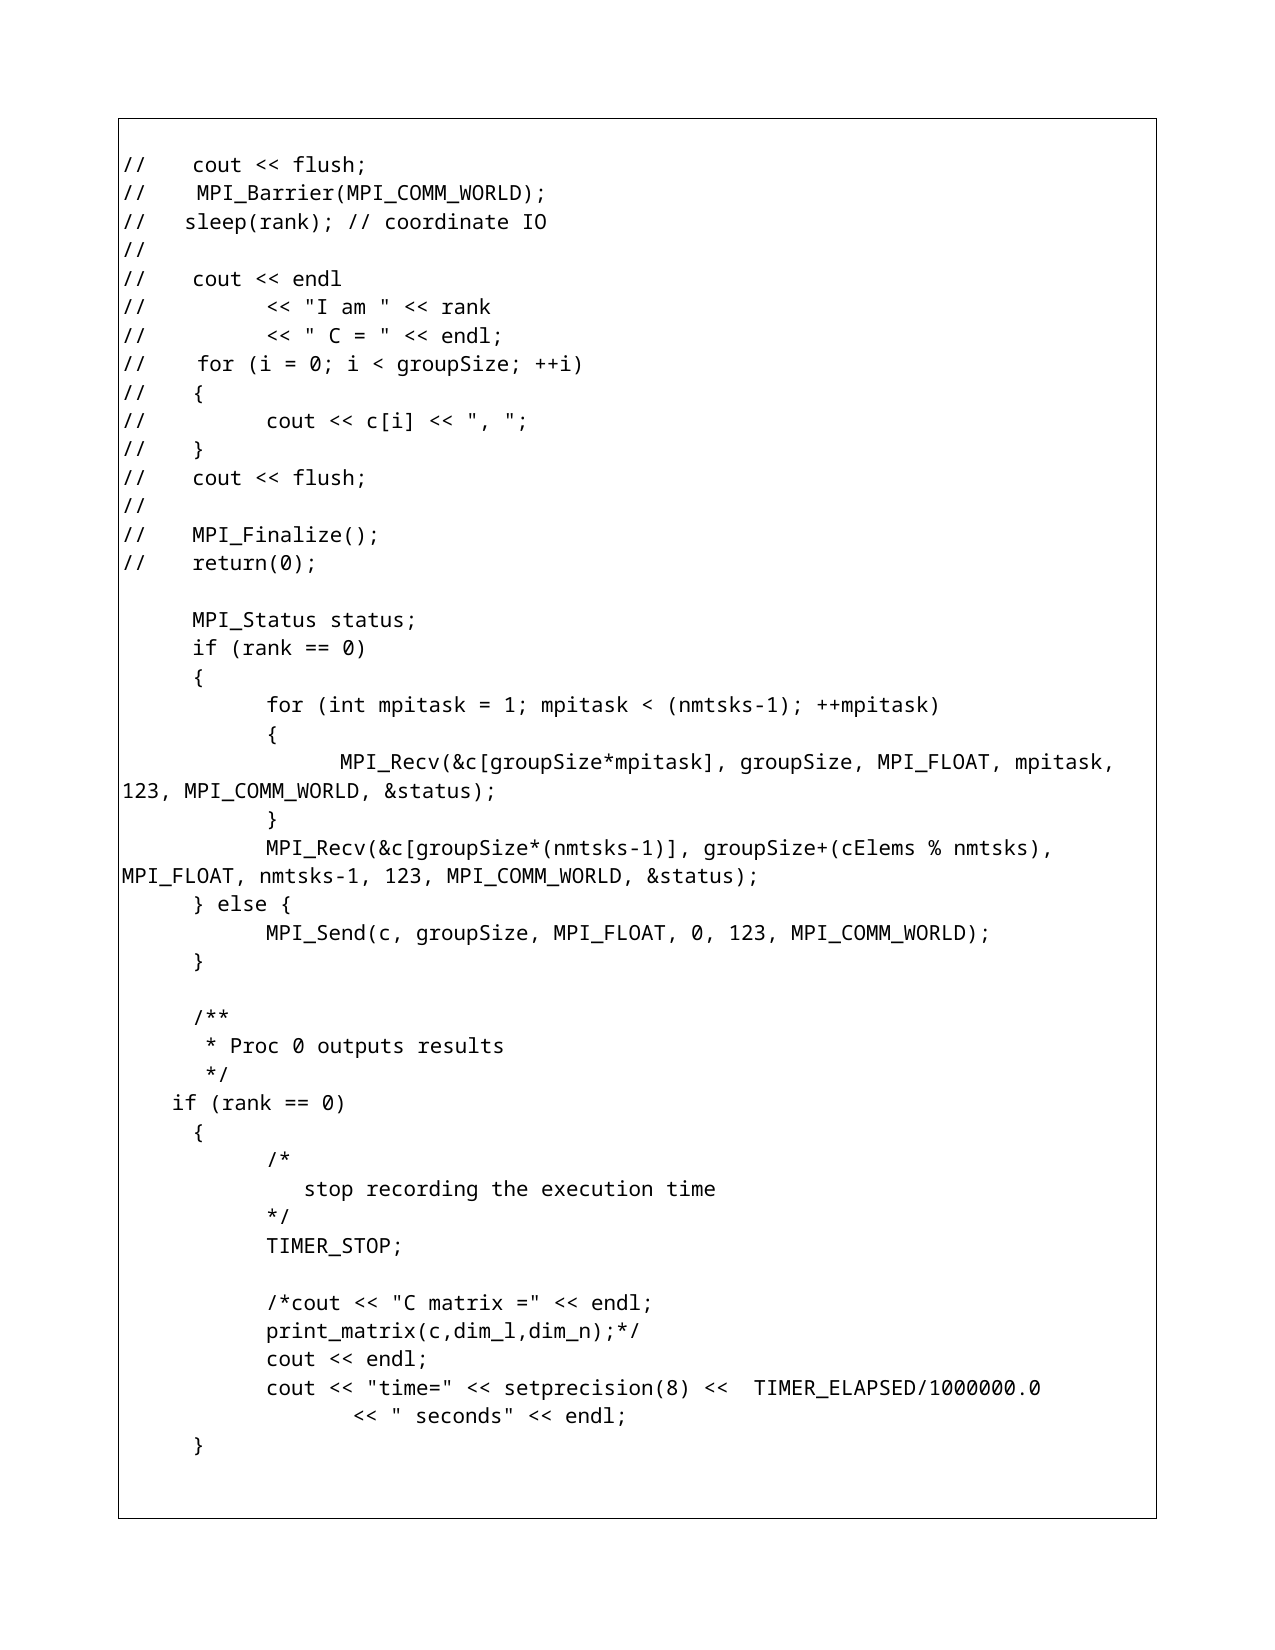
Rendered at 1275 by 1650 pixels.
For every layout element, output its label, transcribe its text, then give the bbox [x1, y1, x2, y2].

text // } [119, 431, 1156, 459]
text } [119, 1426, 1156, 1458]
text MPI_Status status; [119, 602, 1156, 630]
text // { [119, 374, 1156, 402]
text print_matrix(c,dim_l,dim_n);*/ [119, 1312, 1156, 1341]
text MPI_Recv(&c[groupSize*(nmtsks-1)], groupSize+(cElems % nmtsks), MPI_FLOAT, nmtsks-1, 123, MPI_COMM_WORLD, &status); [119, 829, 1156, 886]
text } [119, 801, 1156, 829]
text cout << "time=" << setprecision(8) << TIMER_ELAPSED/1000000.0 [119, 1369, 1156, 1398]
text } else { [119, 886, 1156, 914]
text TIMER_STOP; [119, 1227, 1156, 1259]
text // cout << flush; [119, 147, 1156, 175]
text // << "I am " << rank [119, 289, 1156, 317]
text stop recording the execution time [119, 1170, 1156, 1199]
text // sleep(rank); // coordinate IO [119, 203, 1156, 232]
text MPI_Send(c, groupSize, MPI_FLOAT, 0, 123, MPI_COMM_WORLD); [119, 914, 1156, 943]
text // [119, 488, 1156, 516]
text // << " C = " << endl; [119, 317, 1156, 346]
text /** [119, 1000, 1156, 1028]
text if (rank == 0) [119, 1085, 1156, 1113]
text // cout << endl [119, 260, 1156, 289]
text MPI_Recv(&c[groupSize*mpitask], groupSize, MPI_FLOAT, mpitask, 123, MPI_COMM_WORLD, &status); [119, 744, 1156, 801]
text cout << endl; [119, 1341, 1156, 1369]
text */ [119, 1199, 1156, 1227]
text * Proc 0 outputs results [119, 1028, 1156, 1057]
text { [119, 1113, 1156, 1142]
text // cout << flush; [119, 459, 1156, 488]
text // return(0); [119, 545, 1156, 577]
text // MPI_Finalize(); [119, 516, 1156, 545]
text } [119, 943, 1156, 975]
text // for (i = 0; i < groupSize; ++i) [119, 346, 1156, 374]
text /*cout << "C matrix =" << endl; [119, 1284, 1156, 1312]
text */ [119, 1057, 1156, 1085]
text { [119, 658, 1156, 687]
text // [119, 232, 1156, 260]
text /* [119, 1142, 1156, 1170]
text { [119, 715, 1156, 744]
text for (int mpitask = 1; mpitask < (nmtsks-1); ++mpitask) [119, 687, 1156, 715]
text if (rank == 0) [119, 630, 1156, 658]
text // cout << c[i] << ", "; [119, 402, 1156, 431]
text << " seconds" << endl; [119, 1398, 1156, 1426]
text // MPI_Barrier(MPI_COMM_WORLD); [119, 175, 1156, 203]
